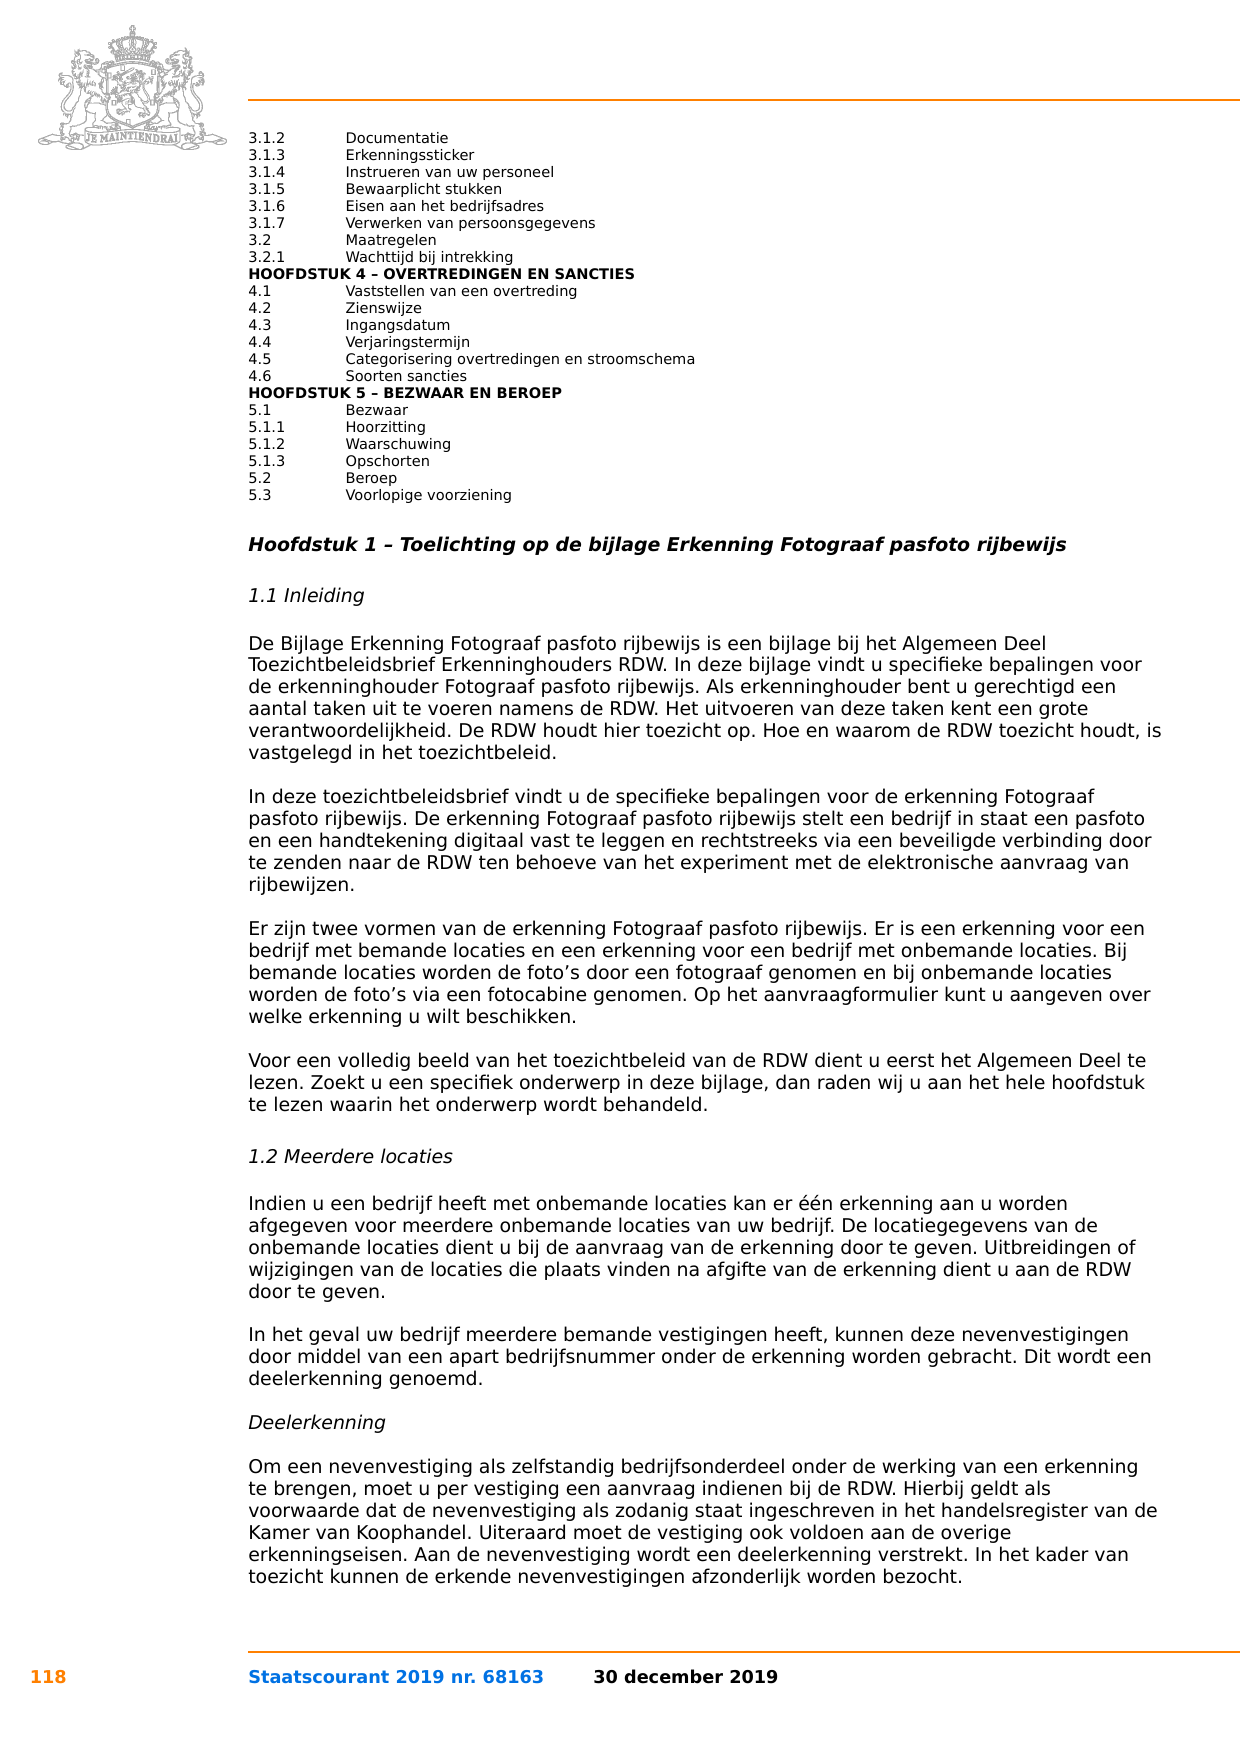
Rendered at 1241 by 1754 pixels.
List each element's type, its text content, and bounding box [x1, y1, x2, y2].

table_cell Documentatie [340, 130, 1163, 147]
table_cell Categorisering overtredingen en stroomschema [340, 351, 1163, 368]
table_cell Soorten sancties [340, 368, 1163, 384]
text Er zijn twee vormen van de erkenning Fotograaf pasfoto rijbewijs. Er is een erkenning voor een bedrijf met bemande locaties en een erkenning voor een bedrijf met onbemande locaties. Bij bemande locaties worden de foto’s door een fotograaf genomen en bij onbemande locaties worden de foto’s via een fotocabine genomen. Op het aanvraagformulier kunt u aangeven over welke erkenning u wilt beschikken. [248, 918, 1163, 1028]
table_cell 4.1 [248, 283, 339, 300]
table_cell 5.1 [248, 402, 339, 418]
table_cell Eisen aan het bedrijfsadres [340, 198, 1163, 215]
table_cell Wachttijd bij intrekking [340, 249, 1163, 266]
table_cell HOOFDSTUK 4 – OVERTREDINGEN EN SANCTIES [248, 266, 1163, 283]
table_cell Waarschuwing [340, 436, 1163, 452]
subtitle 1.2 Meerdere locaties [248, 1146, 1163, 1168]
table_cell 5.3 [248, 486, 339, 503]
table_cell 5.1.3 [248, 453, 339, 469]
table_cell 3.1.2 [248, 130, 339, 147]
table_cell Hoorzitting [340, 419, 1163, 436]
table_cell 4.5 [248, 351, 339, 368]
table_cell Bewaarplicht stukken [340, 181, 1163, 198]
table_cell 3.2 [248, 232, 339, 249]
table_cell 4.4 [248, 334, 339, 351]
text De Bijlage Erkenning Fotograaf pasfoto rijbewijs is een bijlage bij het Algemeen Deel Toezichtbeleidsbrief Erkenninghouders RDW. In deze bijlage vindt u specifieke bepalingen voor de erkenninghouder Fotograaf pasfoto rijbewijs. Als erkenninghouder bent u gerechtigd een aantal taken uit te voeren namens de RDW. Het uitvoeren van deze taken kent een grote verantwoordelijkheid. De RDW houdt hier toezicht op. Hoe en waarom de RDW toezicht houdt, is vastgelegd in het toezichtbeleid. [248, 632, 1163, 764]
text Om een nevenvestiging als zelfstandig bedrijfsonderdeel onder de werking van een erkenning te brengen, moet u per vestiging een aanvraag indienen bij de RDW. Hierbij geldt als voorwaarde dat de nevenvestiging als zodanig staat ingeschreven in het handelsregister van de Kamer van Koophandel. Uiteraard moet de vestiging ook voldoen aan de overige erkenningseisen. Aan de nevenvestiging wordt een deelerkenning verstrekt. In het kader van toezicht kunnen de erkende nevenvestigingen afzonderlijk worden bezocht. [248, 1456, 1163, 1588]
table_cell Vaststellen van een overtreding [340, 283, 1163, 300]
table_cell 3.1.6 [248, 198, 339, 215]
table_cell 5.2 [248, 470, 339, 486]
table_cell 4.3 [248, 317, 339, 334]
table_cell Bezwaar [340, 402, 1163, 418]
text Indien u een bedrijf heeft met onbemande locaties kan er één erkenning aan u worden afgegeven voor meerdere onbemande locaties van uw bedrijf. De locatiegegevens van de onbemande locaties dient u bij de aanvraag van de erkenning door te geven. Uitbreidingen of wijzigingen van de locaties die plaats vinden na afgifte van de erkenning dient u aan de RDW door te geven. [248, 1193, 1163, 1302]
table_cell Maatregelen [340, 232, 1163, 249]
table_cell HOOFDSTUK 5 – BEZWAAR EN BEROEP [248, 385, 1163, 402]
table_cell 3.1.5 [248, 181, 339, 198]
table_cell Instrueren van uw personeel [340, 164, 1163, 181]
table_cell Verwerken van persoonsgegevens [340, 215, 1163, 232]
table_cell Ingangsdatum [340, 317, 1163, 334]
table_cell 4.2 [248, 300, 339, 317]
table_cell 4.6 [248, 368, 339, 384]
text In het geval uw bedrijf meerdere bemande vestigingen heeft, kunnen deze nevenvestigingen door middel van een apart bedrijfsnummer onder de erkenning worden gebracht. Dit wordt een deelerkenning genoemd. [248, 1324, 1163, 1390]
text In deze toezichtbeleidsbrief vindt u de specifieke bepalingen voor de erkenning Fotograaf pasfoto rijbewijs. De erkenning Fotograaf pasfoto rijbewijs stelt een bedrijf in staat een pasfoto en een handtekening digitaal vast te leggen en rechtstreeks via een beveiligde verbinding door te zenden naar de RDW ten behoeve van het experiment met de elektronische aanvraag van rijbewijzen. [248, 786, 1163, 896]
table_cell 3.1.7 [248, 215, 339, 232]
text Voor een volledig beeld van het toezichtbeleid van de RDW dient u eerst het Algemeen Deel te lezen. Zoekt u een specifiek onderwerp in deze bijlage, dan raden wij u aan het hele hoofdstuk te lezen waarin het onderwerp wordt behandeld. [248, 1050, 1163, 1116]
table_cell 5.1.2 [248, 436, 339, 452]
table_cell Erkenningssticker [340, 147, 1163, 164]
subtitle Hoofdstuk 1 – Toelichting op de bijlage Erkenning Fotograaf pasfoto rijbewijs [248, 533, 1163, 555]
subtitle Deelerkenning [248, 1412, 1163, 1434]
table_cell Verjaringstermijn [340, 334, 1163, 351]
table_cell Zienswijze [340, 300, 1163, 317]
table_cell 5.1.1 [248, 419, 339, 436]
subtitle 1.1 Inleiding [248, 585, 1163, 607]
table_cell Beroep [340, 470, 1163, 486]
picture [38, 25, 227, 150]
table_cell 3.1.3 [248, 147, 339, 164]
table_cell Voorlopige voorziening [340, 486, 1163, 503]
table_cell 3.1.4 [248, 164, 339, 181]
table_cell 3.2.1 [248, 249, 339, 266]
table_cell Opschorten [340, 453, 1163, 469]
